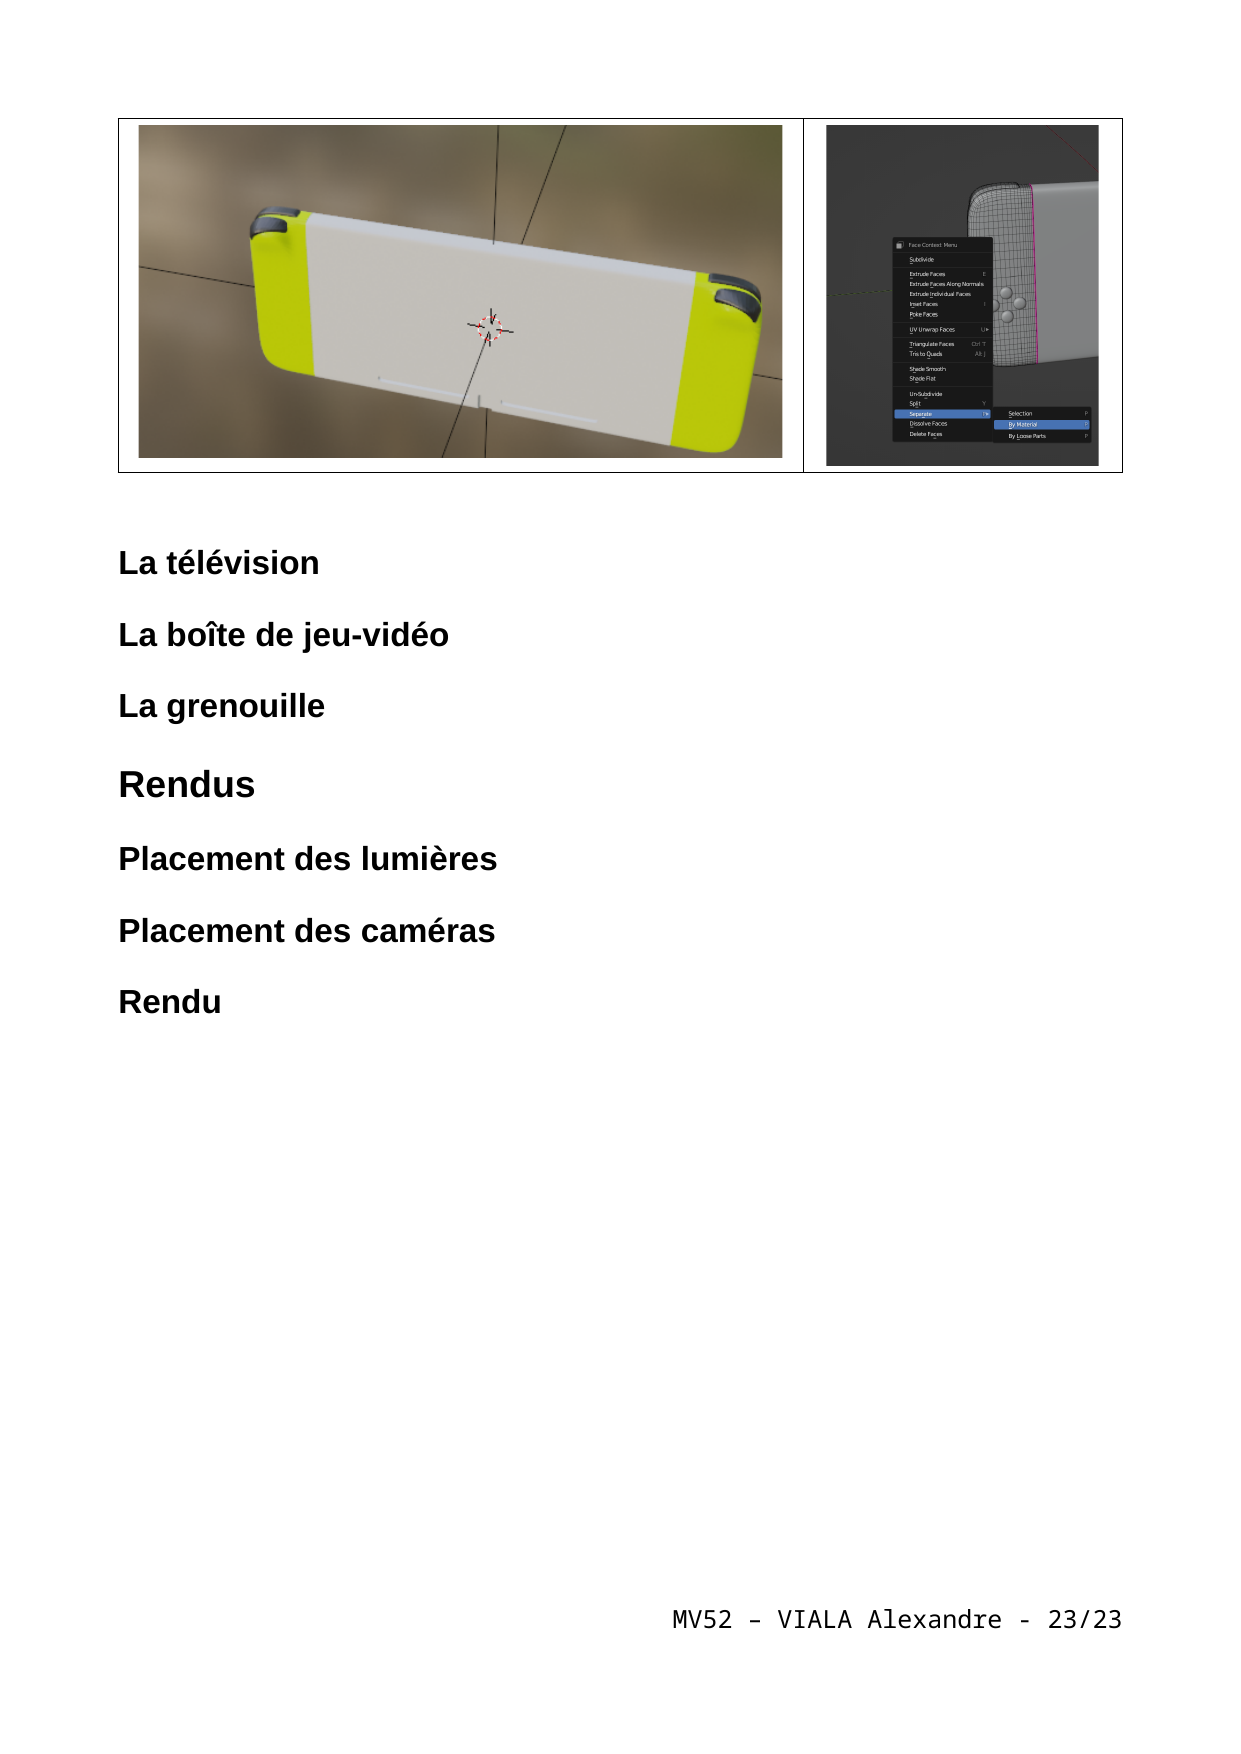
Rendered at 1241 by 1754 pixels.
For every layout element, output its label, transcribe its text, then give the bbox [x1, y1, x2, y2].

picture [138, 125, 783, 458]
subtitle Placement des caméras [118, 911, 1122, 949]
subtitle La grenouille [118, 687, 1122, 725]
table_header [804, 119, 1122, 472]
subtitle La boîte de jeu-vidéo [118, 615, 1122, 653]
subtitle Rendus [118, 762, 1122, 806]
subtitle Rendu [118, 982, 1122, 1021]
subtitle La télévision [118, 543, 1122, 581]
picture [826, 125, 1099, 466]
table_header [119, 119, 803, 472]
subtitle Placement des lumières [118, 839, 1122, 877]
